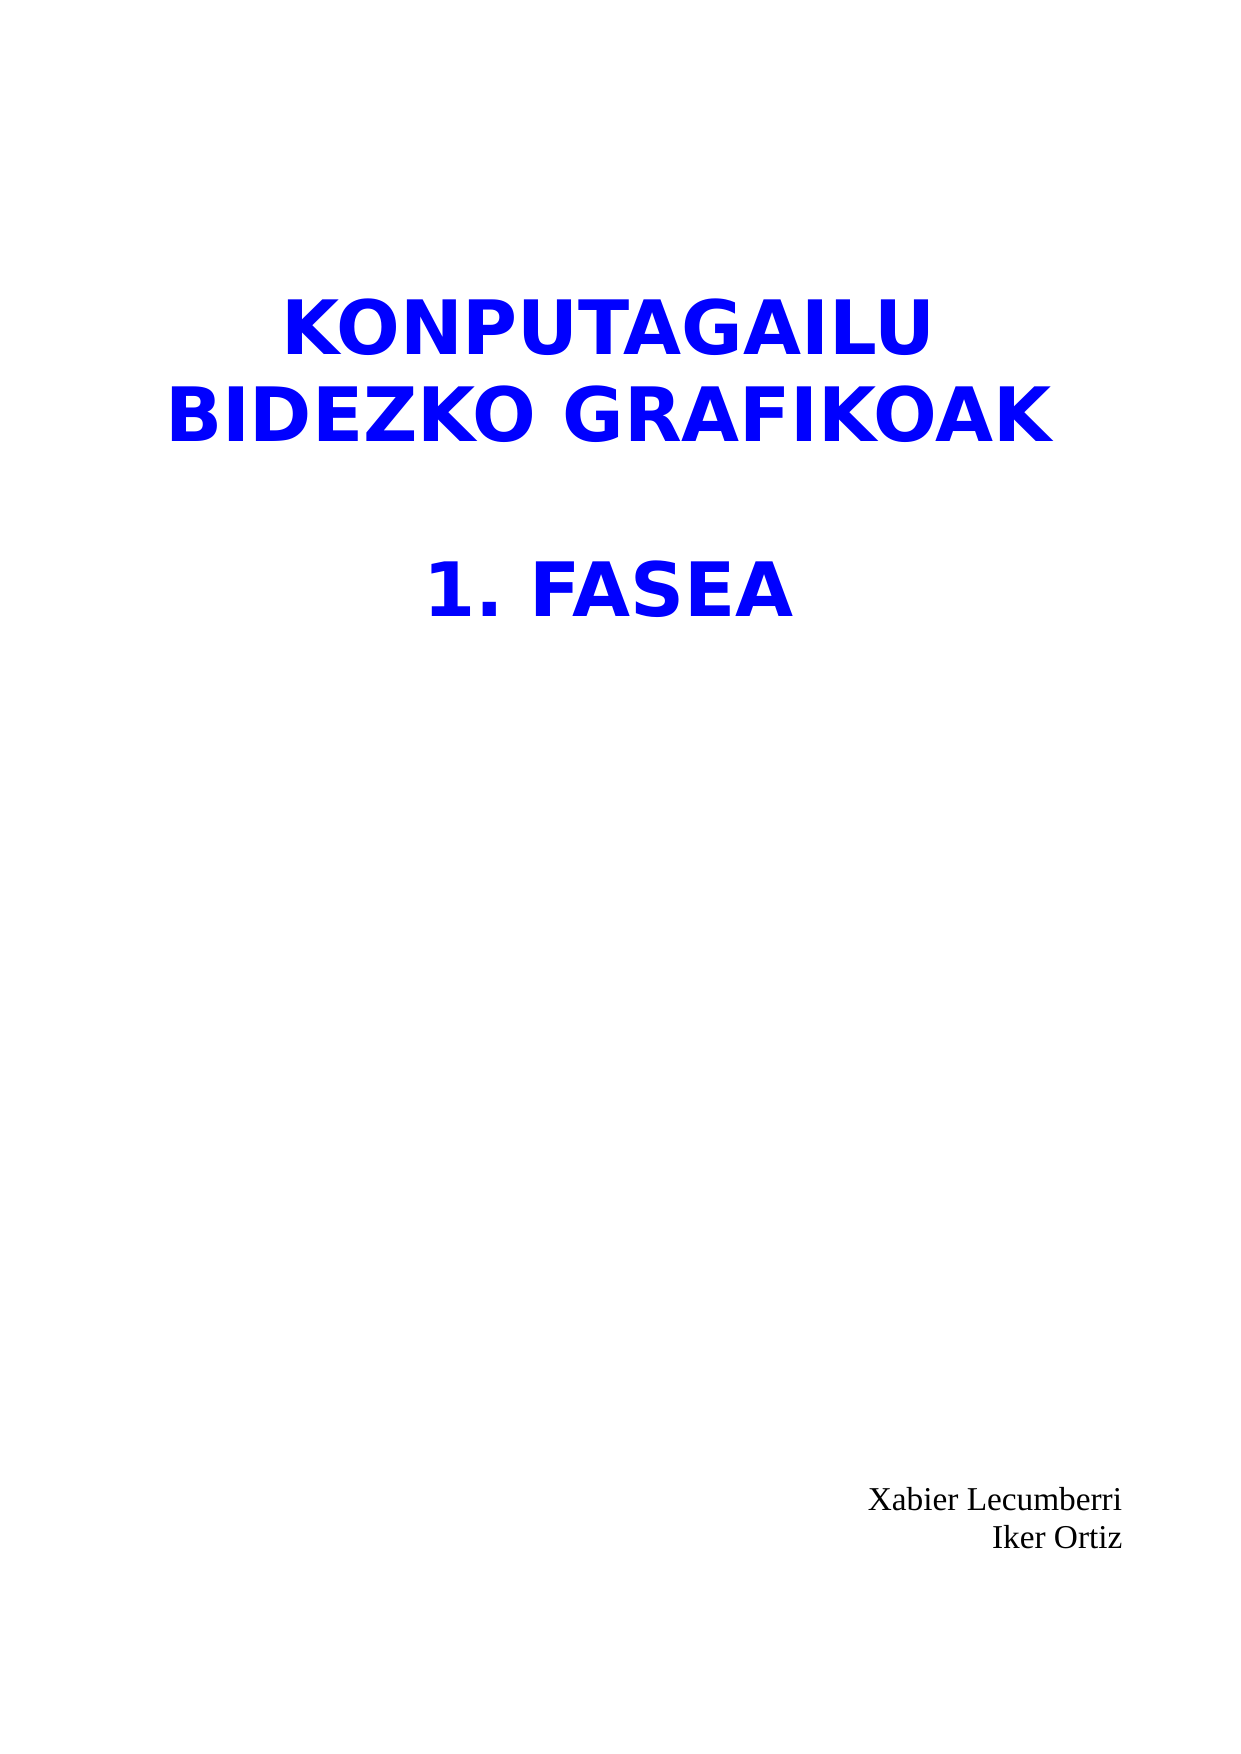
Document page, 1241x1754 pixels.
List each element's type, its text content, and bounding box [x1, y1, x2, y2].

text Iker Ortiz [118, 1517, 1122, 1556]
text Xabier Lecumberri [118, 1479, 1122, 1517]
